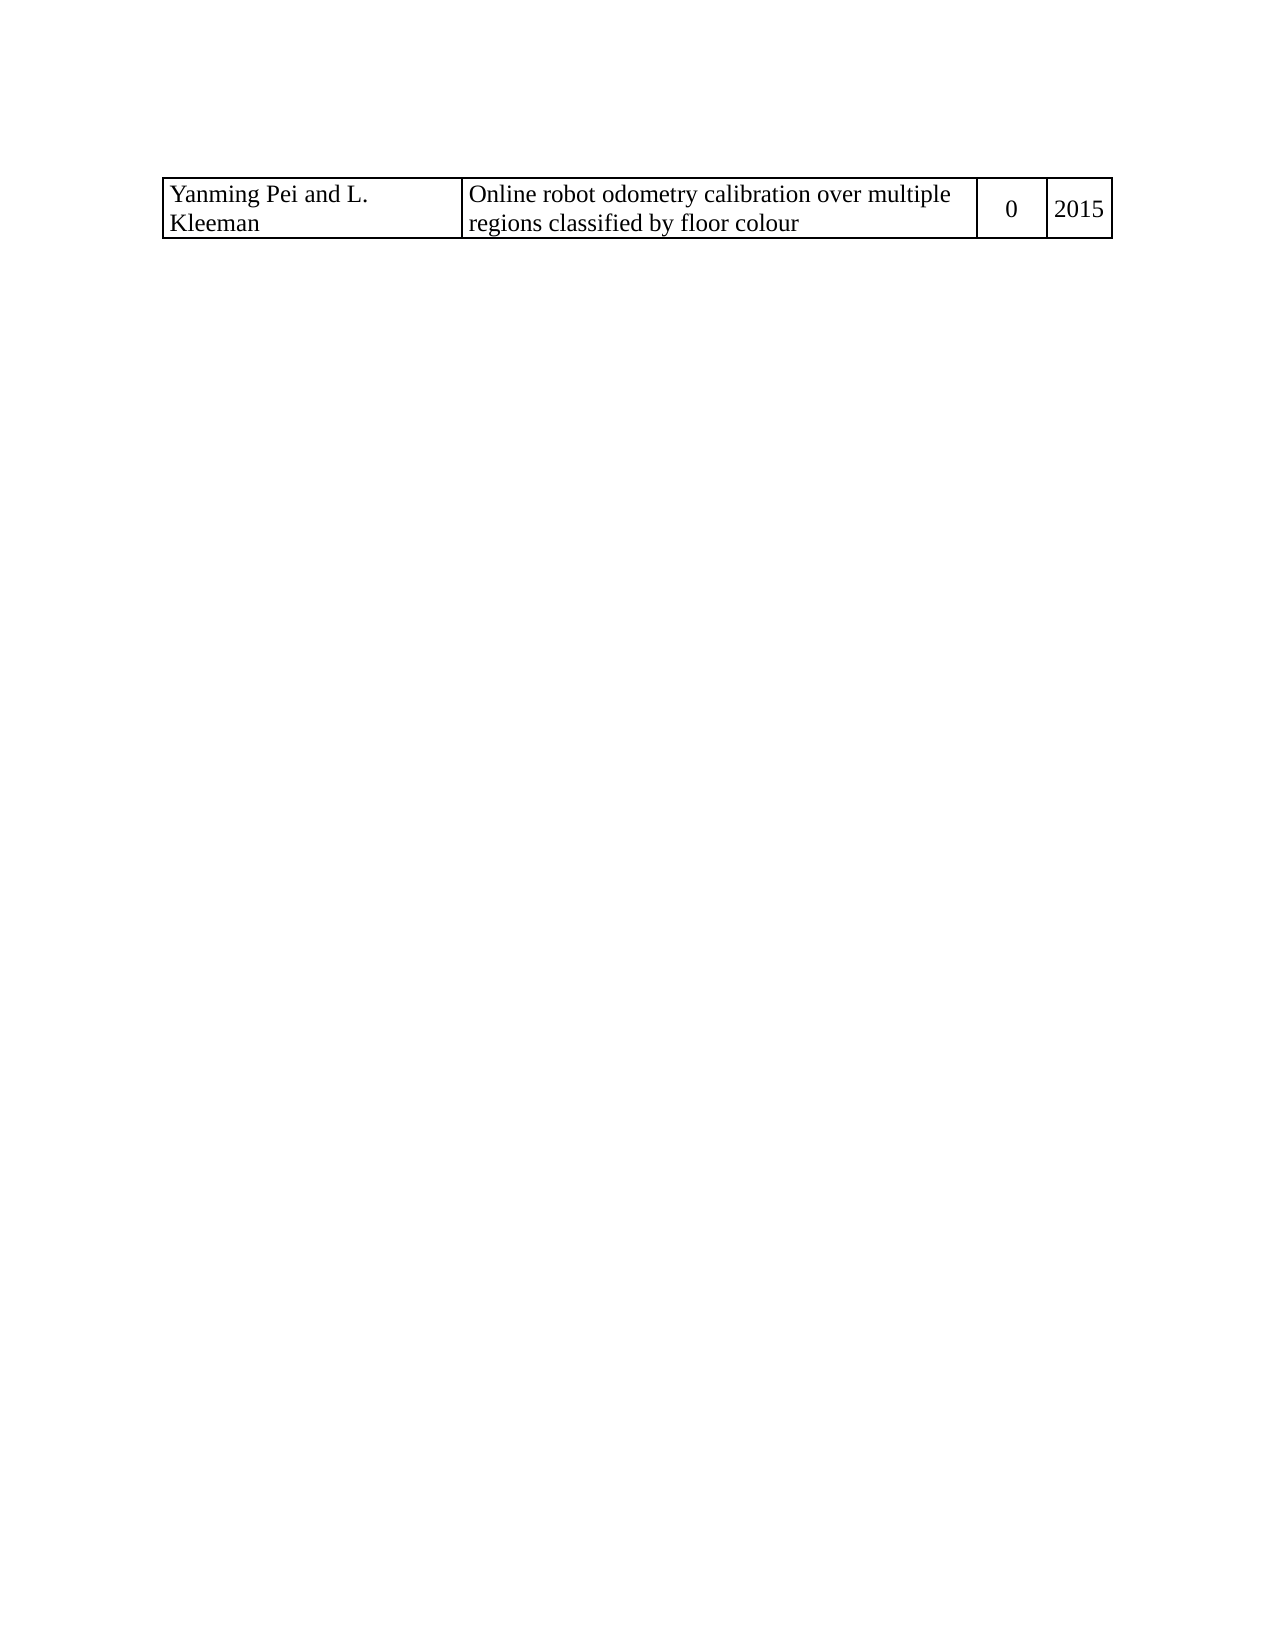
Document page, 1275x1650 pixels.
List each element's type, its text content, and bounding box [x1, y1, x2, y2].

table_cell 0 [978, 179, 1046, 237]
table_cell Yanming Pei and L. Kleeman [164, 179, 461, 237]
table_cell Online robot odometry calibration over multiple regions classified by floor colour [463, 179, 976, 237]
table_cell 2015 [1048, 179, 1111, 237]
